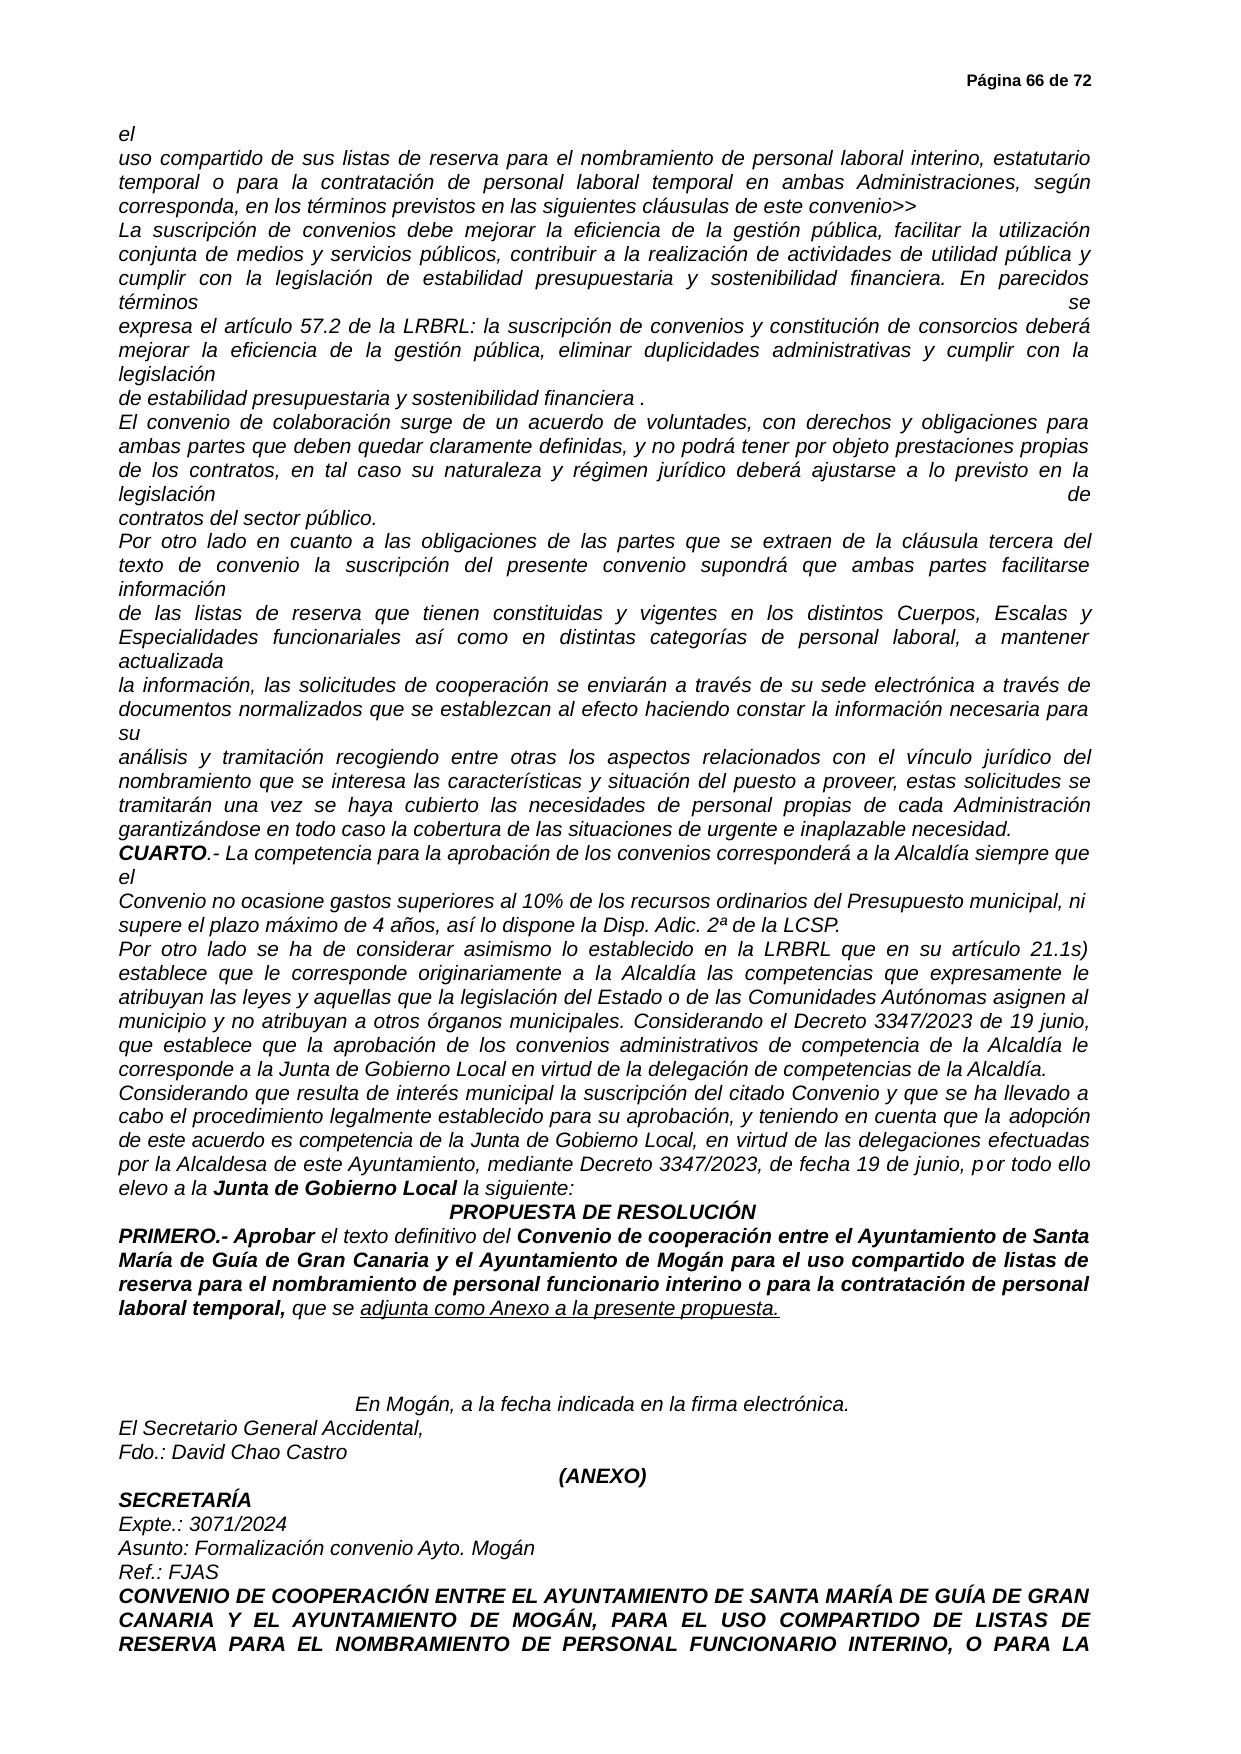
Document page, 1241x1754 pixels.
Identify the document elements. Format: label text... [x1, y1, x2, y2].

text (ANEXO) [118, 1464, 1092, 1488]
text SEGUNDO.- Dar traslado del presente acuerdo a las partes implicadas y facultar a la señora Alcaldesa para la firma del referido Convenio y para cuantos actos y trámites sean necesarios para llevar a cabo el [118, 1320, 1092, 1368]
text SECRETARÍA [118, 1488, 1092, 1512]
text Ref.: FJAS [118, 1559, 1092, 1583]
text PROPUESTA DE RESOLUCIÓN [118, 1200, 1092, 1224]
text Considerando que resulta de interés municipal la suscripción del citado Convenio y que se ha llevado a cabo el procedimiento legalmente establecido para su aprobación, y teniendo en cuenta que la adopción de este acuerdo es competencia de la Junta de Gobierno Local, en virtud de las delegaciones efectuadas por la Alcaldesa de este Ayuntamiento, mediante Decreto 3347/2023, de fecha 19 de junio, por todo ello elevo a la Junta de Gobierno Local la siguiente: [118, 1080, 1092, 1200]
text Por otro lado se ha de considerar asimismo lo establecido en la LRBRL que en su artículo 21.1s) establece que le corresponde originariamente a la Alcaldía las competencias que expresamente le atribuyan las leyes y aquellas que la legislación del Estado o de las Comunidades Autónomas asignen al municipio y no atribuyan a otros órganos municipales. Considerando el Decreto 3347/2023 de 19 junio, que establece que la aprobación de los convenios administrativos de competencia de la Alcaldía le corresponde a la Junta de Gobierno Local en virtud de la delegación de competencias de la Alcaldía. [118, 937, 1092, 1080]
text CONVENIO DE COOPERACIÓN ENTRE EL AYUNTAMIENTO DE SANTA MARÍA DE GUÍA DE GRAN CANARIA Y EL AYUNTAMIENTO DE MOGÁN, PARA EL USO COMPARTIDO DE LISTAS DE RESERVA PARA EL NOMBRAMIENTO DE PERSONAL FUNCIONARIO INTERINO, O PARA LA [118, 1583, 1092, 1655]
text TERCERO.- Publicar el convenio de colaboración en el Boletín Oficial de la Provincia. [118, 1368, 1092, 1392]
text Por otro lado en cuanto a las obligaciones de las partes que se extraen de la cláusula tercera del texto de convenio la suscripción del presente convenio supondrá que ambas partes facilitarse información de las listas de reserva que tienen constituidas y vigentes en los distintos Cuerpos, Escalas y Especialidades funcionariales así como en distintas categorías de personal laboral, a mantener actualizada la información, las solicitudes de cooperación se enviarán a través de su sede electrónica a través de documentos normalizados que se establezcan al efecto haciendo constar la información necesaria para su análisis y tramitación recogiendo entre otras los aspectos relacionados con el vínculo jurídico del nombramiento que se interesa las características y situación del puesto a proveer, estas solicitudes se tramitarán una vez se haya cubierto las necesidades de personal propias de cada Administración garantizándose en todo caso la cobertura de las situaciones de urgente e inaplazable necesidad. [118, 529, 1092, 841]
text El convenio de colaboración surge de un acuerdo de voluntades, con derechos y obligaciones para ambas partes que deben quedar claramente definidas, y no podrá tener por objeto prestaciones propias de los contratos, en tal caso su naturaleza y régimen jurídico deberá ajustarse a lo previsto en la legislación de contratos del sector público. [118, 409, 1092, 529]
text PRIMERO.- Aprobar el texto definitivo del Convenio de cooperación entre el Ayuntamiento de Santa María de Guía de Gran Canaria y el Ayuntamiento de Mogán para el uso compartido de listas de reserva para el nombramiento de personal funcionario interino o para la contratación de personal laboral temporal, que se adjunta como Anexo a la presente propuesta. [118, 1224, 1092, 1320]
text CUARTO.- La competencia para la aprobación de los convenios corresponderá a la Alcaldía siempre que el Convenio no ocasione gastos superiores al 10% de los recursos ordinarios del Presupuesto municipal, ni supere el plazo máximo de 4 años, así lo dispone la Disp. Adic. 2ª de la LCSP. [118, 841, 1092, 937]
text Asunto: Formalización convenio Ayto. Mogán [118, 1536, 1092, 1559]
text Expte.: 3071/2024 [118, 1512, 1092, 1536]
text el uso compartido de sus listas de reserva para el nombramiento de personal laboral interino, estatutario temporal o para la contratación de personal laboral temporal en ambas Administraciones, según corresponda, en los términos previstos en las siguientes cláusulas de este convenio>> [118, 122, 1092, 218]
text Fdo.: David Chao Castro [118, 1440, 1092, 1464]
text En Mogán, a la fecha indicada en la firma electrónica. [118, 1392, 1092, 1416]
text La suscripción de convenios debe mejorar la eficiencia de la gestión pública, facilitar la utilización conjunta de medios y servicios públicos, contribuir a la realización de actividades de utilidad pública y cumplir con la legislación de estabilidad presupuestaria y sostenibilidad financiera. En parecidos términos se expresa el artículo 57.2 de la LRBRL: la suscripción de convenios y constitución de consorcios deberá mejorar la eficiencia de la gestión pública, eliminar duplicidades administrativas y cumplir con la legislación de estabilidad presupuestaria y sostenibilidad financiera . [118, 218, 1092, 409]
text El Secretario General Accidental, [118, 1416, 1092, 1440]
